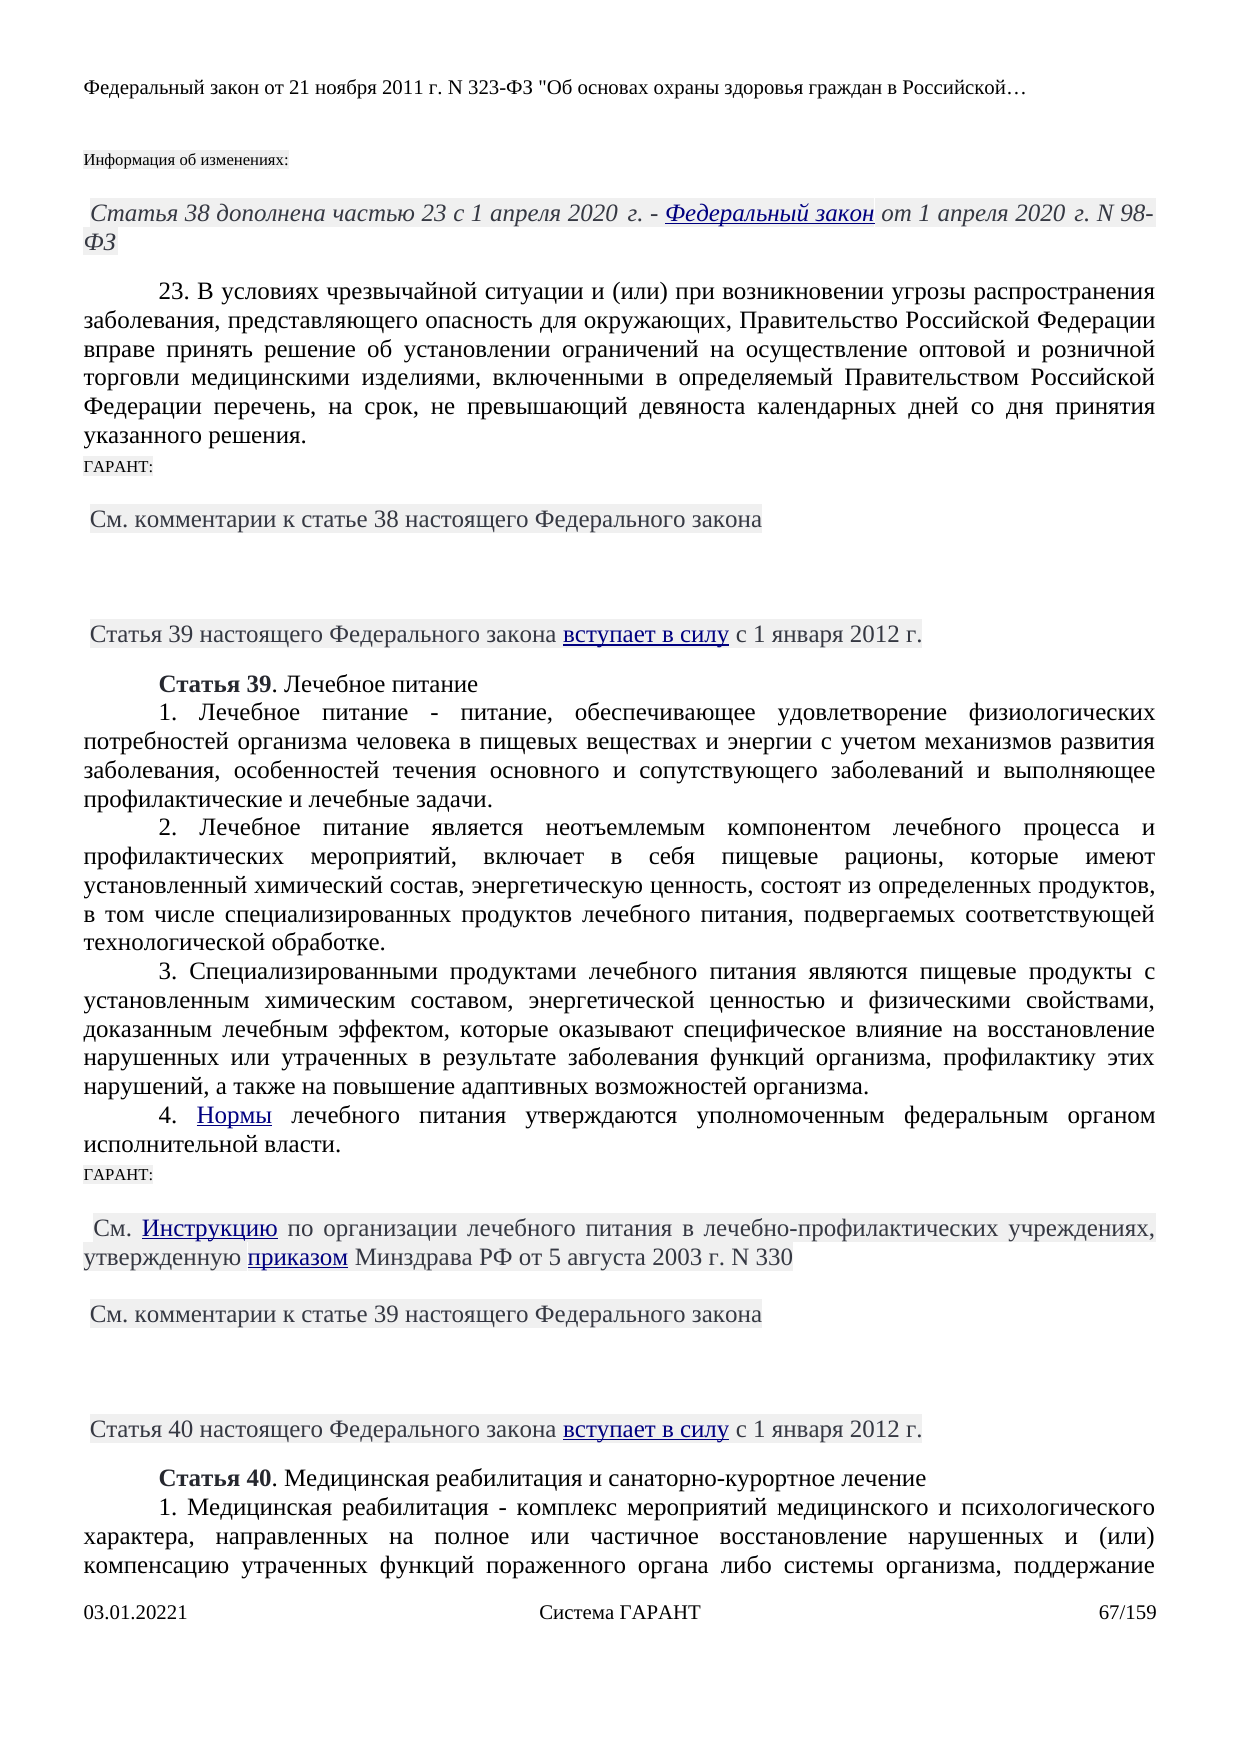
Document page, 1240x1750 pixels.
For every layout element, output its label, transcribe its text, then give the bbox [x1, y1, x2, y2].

text 23. В условиях чрезвычайной ситуации и (или) при возникновении угрозы распространения заболевания, представляющего опасность для окружающих, Правительство Российской Федерации вправе принять решение об установлении ограничений на осуществление оптовой и розничной торговли медицинскими изделиями, включенными в определяемый Правительством Российской Федерации перечень, на срок, не превышающий девяноста календарных дней со дня принятия указанного решения. [83, 276, 1156, 449]
text 3. Специализированными продуктами лечебного питания являются пищевые продукты с установленным химическим составом, энергетической ценностью и физическими свойствами, доказанным лечебным эффектом, которые оказывают специфическое влияние на восстановление нарушенных или утраченных в результате заболевания функций организма, профилактику этих нарушений, а также на повышение адаптивных возможностей организма. [83, 956, 1156, 1100]
text См. комментарии к статье 39 настоящего Федерального закона [83, 1299, 1156, 1328]
text ГАРАНТ: [83, 1165, 1156, 1184]
text Информация об изменениях: [83, 150, 1156, 169]
text 1. Медицинская реабилитация - комплекс мероприятий медицинского и психологического характера, направленных на полное или частичное восстановление нарушенных и (или) компенсацию утраченных функций пораженного органа либо системы организма, поддержание [83, 1492, 1156, 1578]
text См. комментарии к статье 38 настоящего Федерального закона [83, 504, 1156, 533]
text ГАРАНТ: [83, 456, 1156, 476]
text Статья 40 настоящего Федерального закона вступает в силу с 1 января 2012 г. [83, 1414, 1156, 1443]
text См. Инструкцию по организации лечебного питания в лечебно-профилактических учреждениях, утвержденную приказом Минздрава РФ от 5 августа 2003 г. N 330 [83, 1213, 1156, 1271]
text Статья 39 настоящего Федерального закона вступает в силу с 1 января 2012 г. [83, 619, 1156, 648]
text 1. Лечебное питание - питание, обеспечивающее удовлетворение физиологических потребностей организма человека в пищевых веществах и энергии с учетом механизмов развития заболевания, особенностей течения основного и сопутствующего заболеваний и выполняющее профилактические и лечебные задачи. [83, 697, 1156, 812]
text Статья 39. Лечебное питание [158, 669, 1156, 697]
text Статья 40. Медицинская реабилитация и санаторно-курортное лечение [158, 1463, 1156, 1492]
text 2. Лечебное питание является неотъемлемым компонентом лечебного процесса и профилактических мероприятий, включает в себя пищевые рационы, которые имеют установленный химический состав, энергетическую ценность, состоят из определенных продуктов, в том числе специализированных продуктов лечебного питания, подвергаемых соответствующей технологической обработке. [83, 812, 1156, 956]
text 4. Нормы лечебного питания утверждаются уполномоченным федеральным органом исполнительной власти. [83, 1100, 1156, 1157]
text Статья 38 дополнена частью 23 с 1 апреля 2020 г. - Федеральный закон от 1 апреля 2020 г. N 98-ФЗ [83, 198, 1156, 255]
